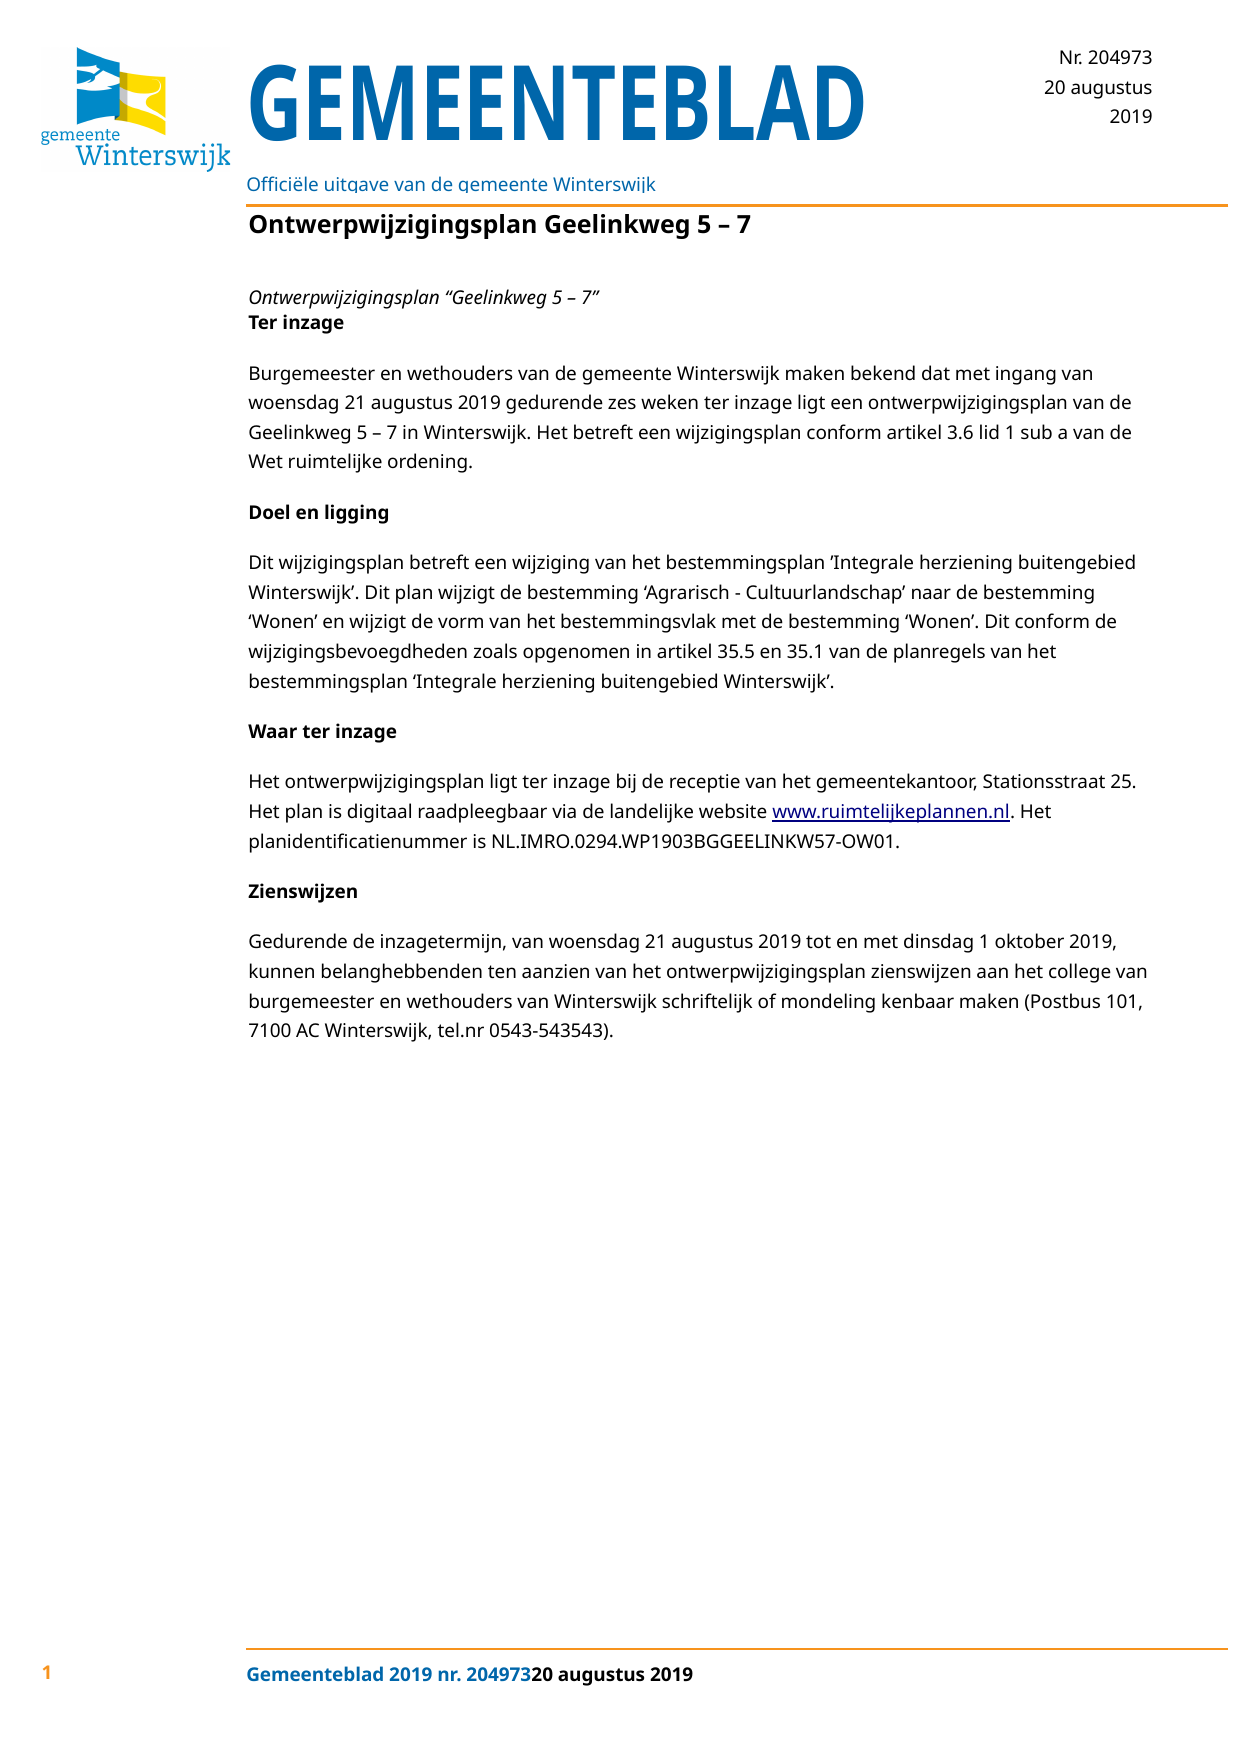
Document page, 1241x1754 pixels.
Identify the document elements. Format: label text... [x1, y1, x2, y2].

text Doel en ligging [248, 499, 1152, 525]
text Ter inzage [248, 309, 1152, 335]
text Dit wijzigingsplan betreft een wijziging van het bestemmingsplan ’Integrale herziening buitengebied Winterswijk’. Dit plan wijzigt de bestemming ‘Agrarisch - Cultuurlandschap’ naar de bestemming ‘Wonen’ en wijzigt de vorm van het bestemmingsvlak met de bestemming ‘Wonen’. Dit conform de wijzigingsbevoegdheden zoals opgenomen in artikel 35.5 en 35.1 van de planregels van het bestemmingsplan ‘Integrale herziening buitengebied Winterswijk’. [248, 549, 1152, 694]
text Waar ter inzage [248, 718, 1152, 744]
text Ontwerpwijzigingsplan “Geelinkweg 5 – 7” [248, 284, 1152, 309]
text Zienswijzen [248, 878, 1152, 904]
picture [41, 47, 231, 172]
text Burgemeester en wethouders van de gemeente Winterswijk maken bekend dat met ingang van woensdag 21 augustus 2019 gedurende zes weken ter inzage ligt een ontwerpwijzigingsplan van de Geelinkweg 5 – 7 in Winterswijk. Het betreft een wijzigingsplan conform artikel 3.6 lid 1 sub a van de Wet ruimtelijke ordening. [248, 360, 1152, 474]
text Ontwerpwijzigingsplan Geelinkweg 5 – 7 [248, 207, 1152, 241]
text Het ontwerpwijzigingsplan ligt ter inzage bij de receptie van het gemeentekantoor, Stationsstraat 25. Het plan is digitaal raadpleegbaar via de landelijke website www.ruimtelijkeplannen.nl. Het planidentificatienummer is NL.IMRO.0294.WP1903BGGEELINKW57-OW01. [248, 769, 1152, 854]
picture [225, 153, 231, 162]
text Gedurende de inzagetermijn, van woensdag 21 augustus 2019 tot en met dinsdag 1 oktober 2019, kunnen belanghebbenden ten aanzien van het ontwerpwijzigingsplan zienswijzen aan het college van burgemeester en wethouders van Winterswijk schriftelijk of mondeling kenbaar maken (Postbus 101, 7100 AC Winterswijk, tel.nr 0543-543543). [248, 929, 1152, 1043]
